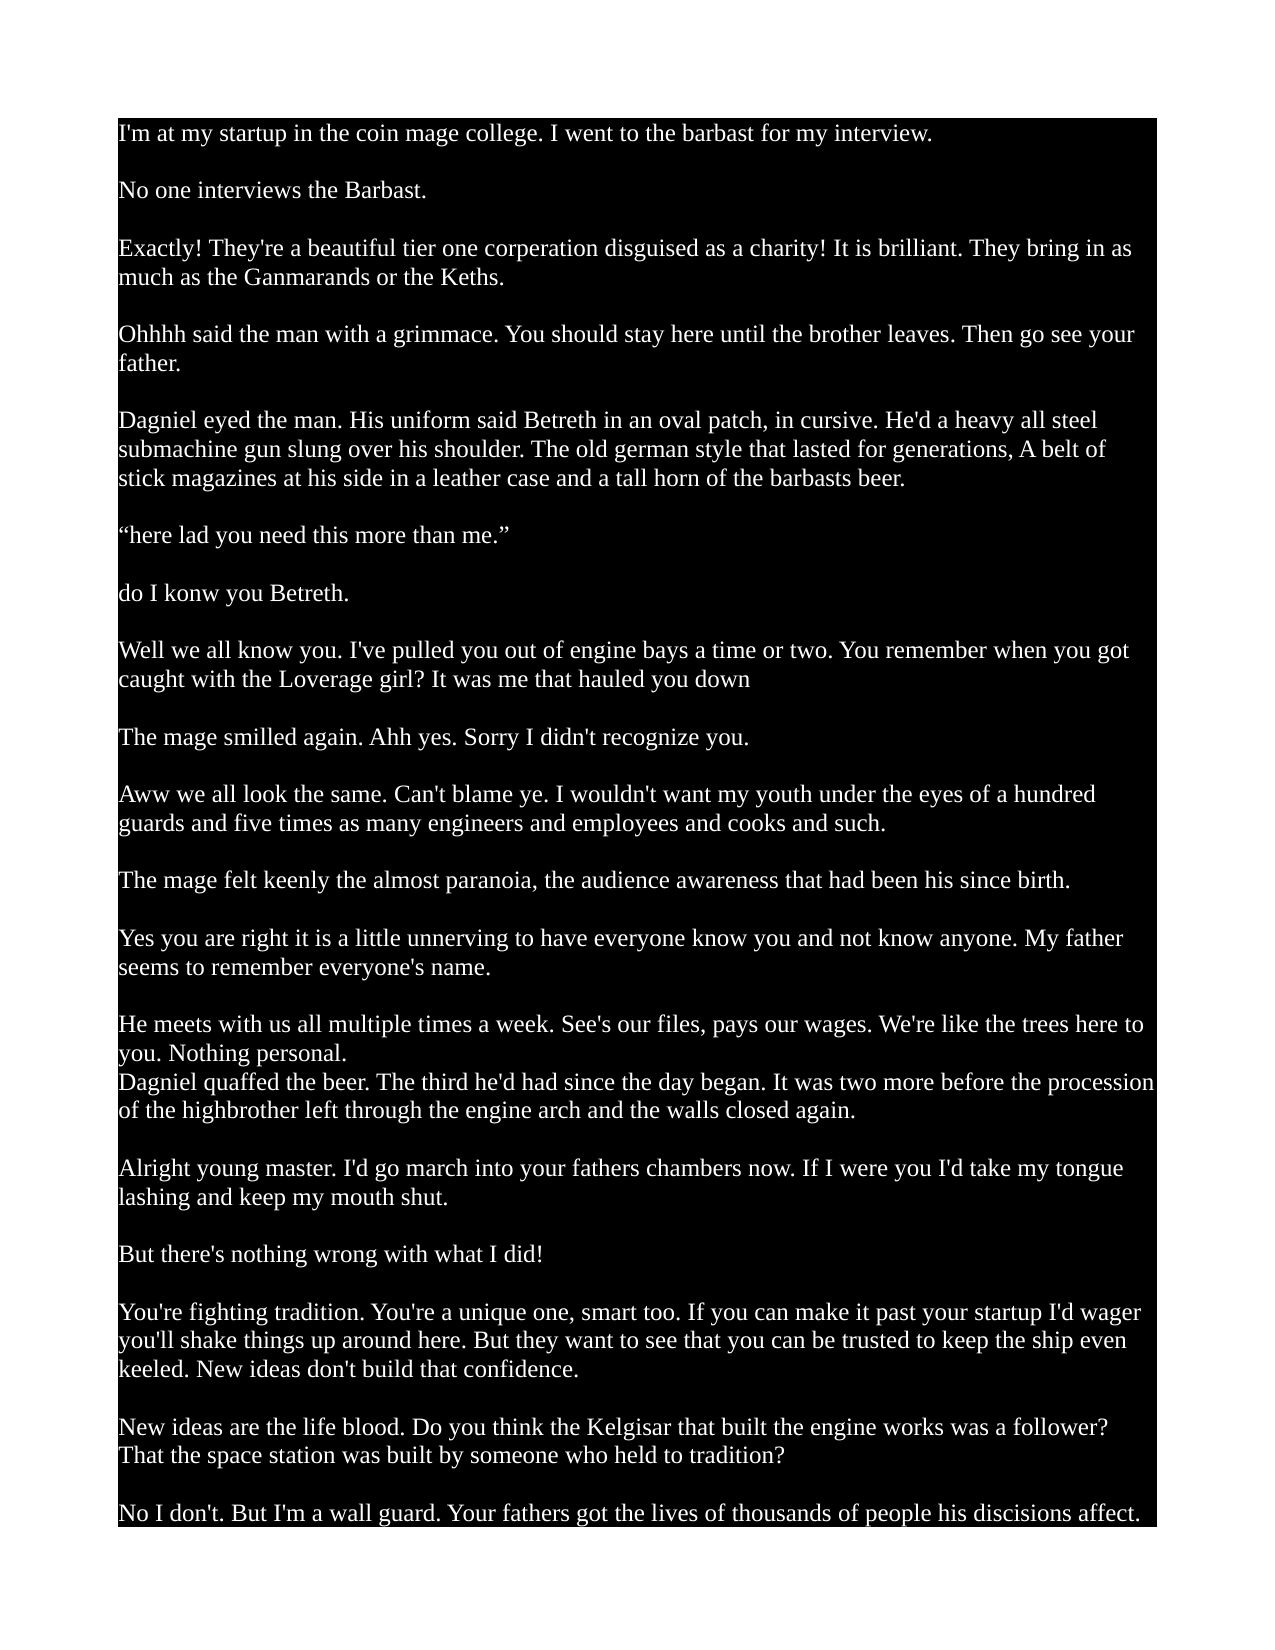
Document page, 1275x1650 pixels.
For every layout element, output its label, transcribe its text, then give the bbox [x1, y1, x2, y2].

text I'm at my startup in the coin mage college. I went to the barbast for my interview. No one interviews the Barbast. Exactly! They're a beautiful tier one corperation disguised as a charity! It is brilliant. They bring in as much as the Ganmarands or the Keths. [118, 118, 1157, 291]
text The mage smilled again. Ahh yes. Sorry I didn't recognize you. Aww we all look the same. Can't blame ye. I wouldn't want my youth under the eyes of a hundred guards and five times as many engineers and employees and cooks and such. The mage felt keenly the almost paranoia, the audience awareness that had been his since birth. Yes you are right it is a little unnerving to have everyone know you and not know anyone. My father seems to remember everyone's name. He meets with us all multiple times a week. See's our files, pays our wages. We're like the trees here to you. Nothing personal. Dagniel quaffed the beer. The third he'd had since the day began. It was two more before the procession of the highbrother left through the engine arch and the walls closed again. Alright young master. I'd go march into your fathers chambers now. If I were you I'd take my tongue lashing and keep my mouth shut. But there's nothing wrong with what I did! You're fighting tradition. You're a unique one, smart too. If you can make it past your startup I'd wager you'll shake things up around here. But they want to see that you can be trusted to keep the ship even keeled. New ideas don't build that confidence. New ideas are the life blood. Do you think the Kelgisar that built the engine works was a follower? That the space station was built by someone who held to tradition? No I don't. But I'm a wall guard. Your fathers got the lives of thousands of people his discisions affect. [118, 722, 1157, 1527]
text Ohhhh said the man with a grimmace. You should stay here until the brother leaves. Then go see your father. [118, 319, 1157, 377]
text Dagniel eyed the man. His uniform said Betreth in an oval patch, in cursive. He'd a heavy all steel submachine gun slung over his shoulder. The old german style that lasted for generations, A belt of stick magazines at his side in a leather case and a tall horn of the barbasts beer. “here lad you need this more than me.” do I konw you Betreth. Well we all know you. I've pulled you out of engine bays a time or two. You remember when you got caught with the Loverage girl? It was me that hauled you down [118, 406, 1157, 693]
